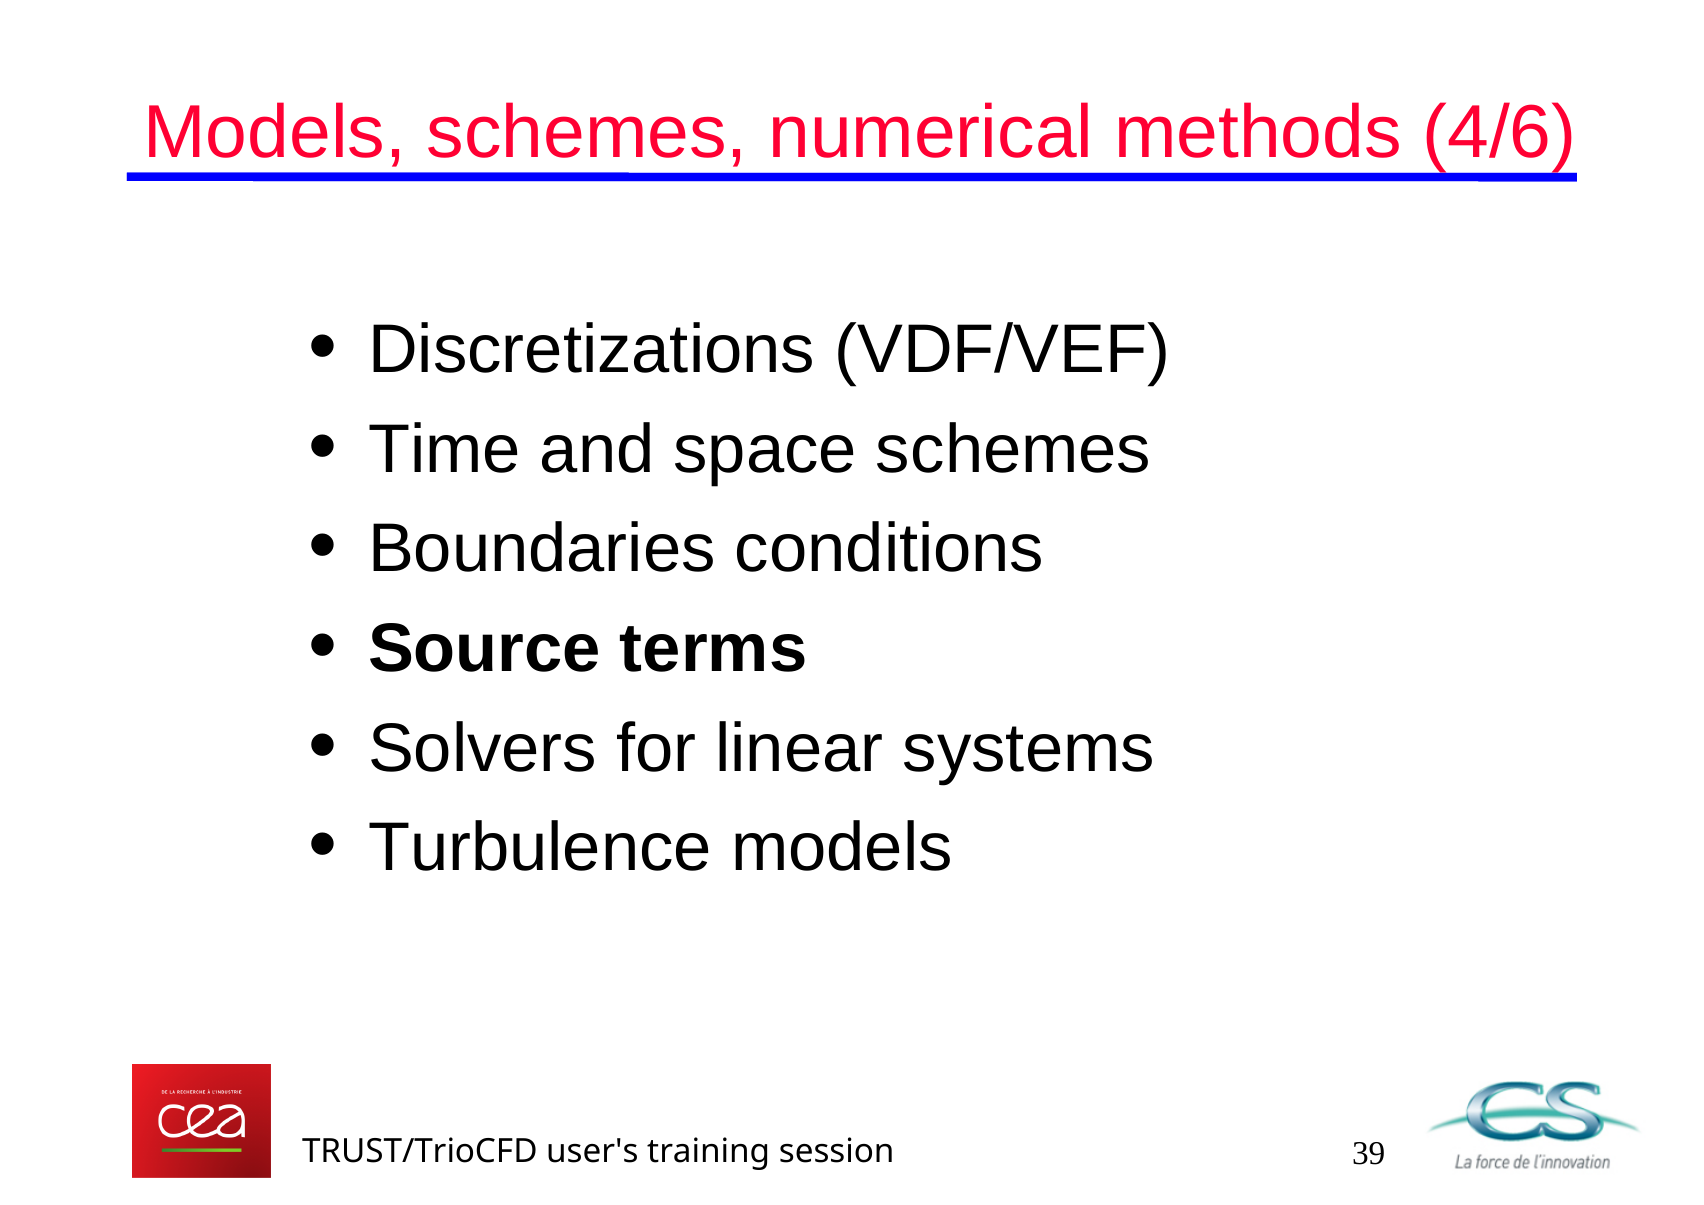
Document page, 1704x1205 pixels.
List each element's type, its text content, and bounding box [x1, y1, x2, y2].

title Models, schemes, numerical methods (4/6) [127, 39, 1661, 215]
picture [132, 1064, 271, 1178]
picture [1423, 1072, 1648, 1179]
list Discretizations (VDF/VEF) Time and space schemes Boundaries conditions Source terms Solvers for linear systems Turbulence models [293, 296, 1434, 908]
